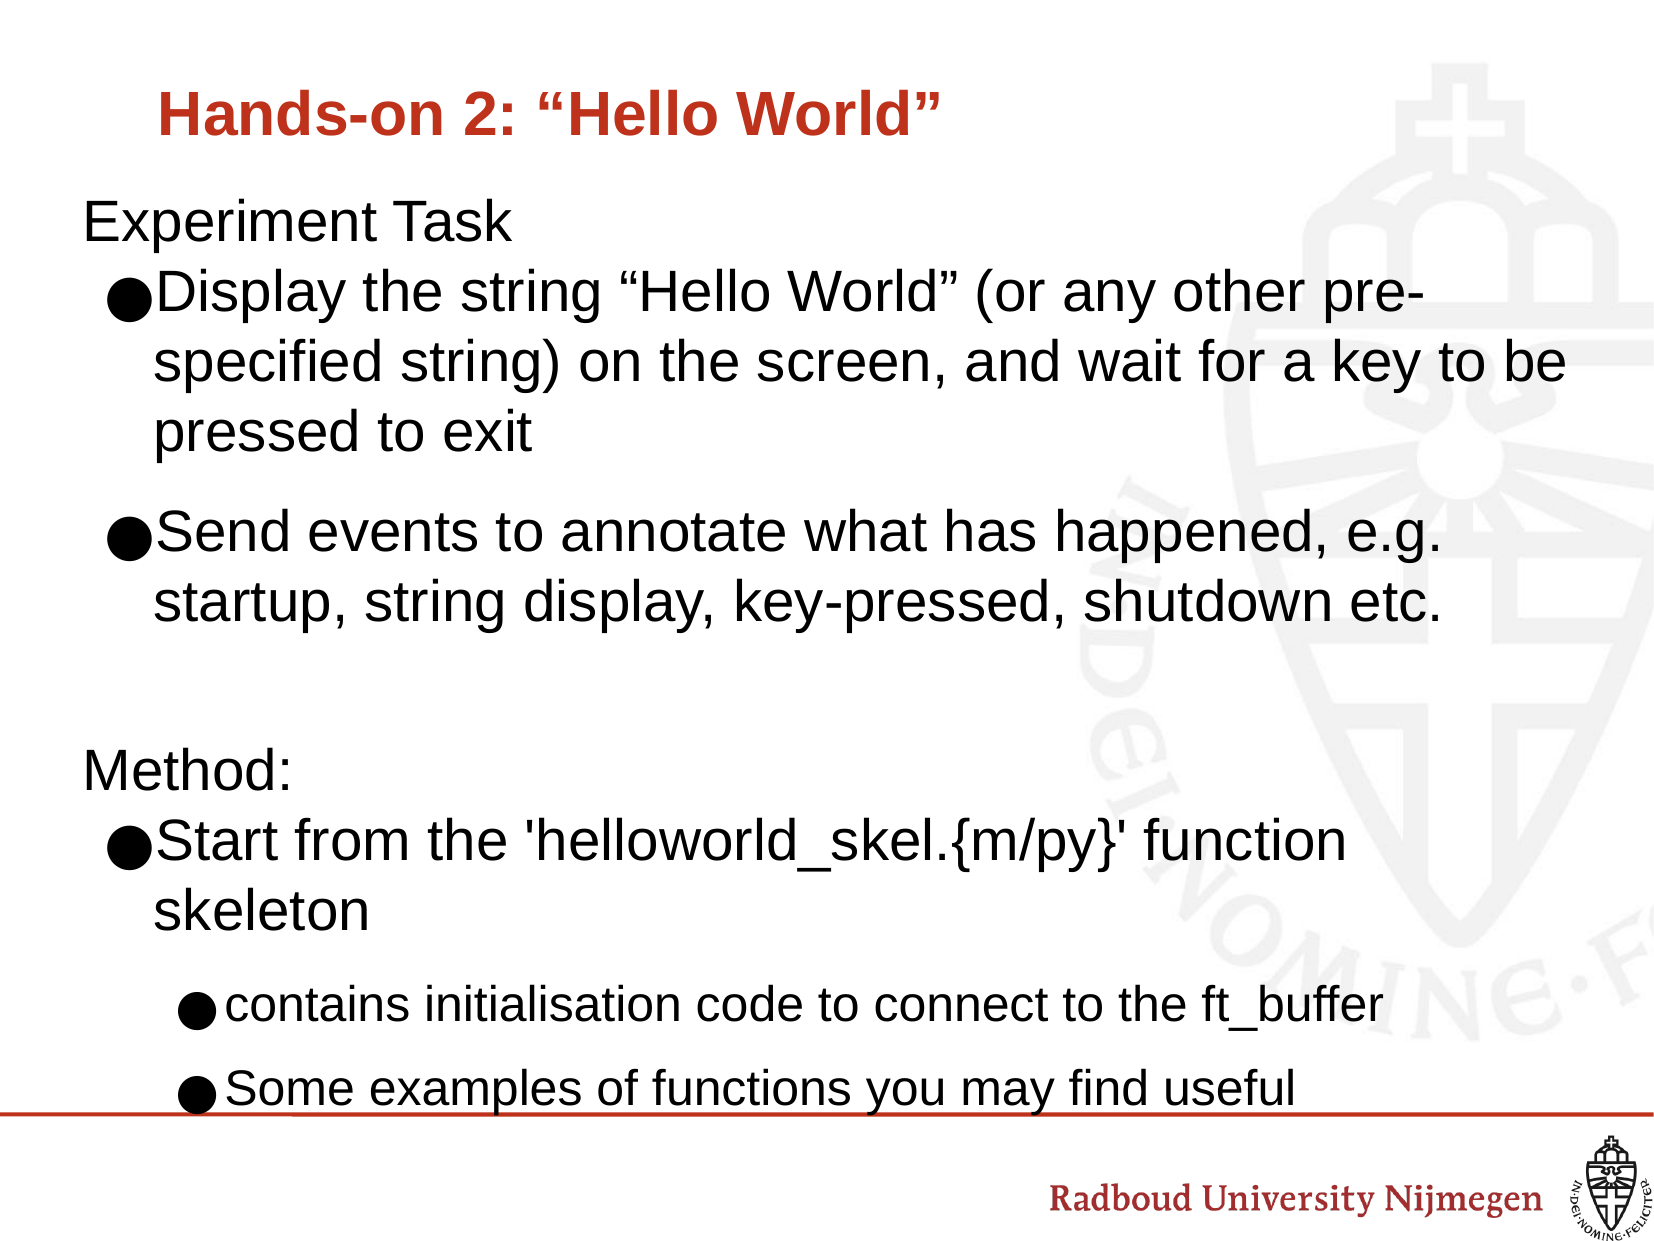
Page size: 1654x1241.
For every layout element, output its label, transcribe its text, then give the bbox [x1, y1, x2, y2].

text_box Experiment Task Display the string “Hello World” (or any other pre-specified string) on the screen, and wait for a key to be pressed to exit Send events to annotate what has happened, e.g. startup, string display, key-pressed, shutdown etc. Method: Start from the 'helloworld_skel.{m/py}' function skeleton contains initialisation code to connect to the ft_buffer Some examples of functions you may find useful [82, 183, 1571, 1122]
picture [0, 0, 1654, 1112]
text_box Hands-on 2: “Hello World” [149, 64, 1315, 183]
picture [0, 1117, 1654, 1241]
